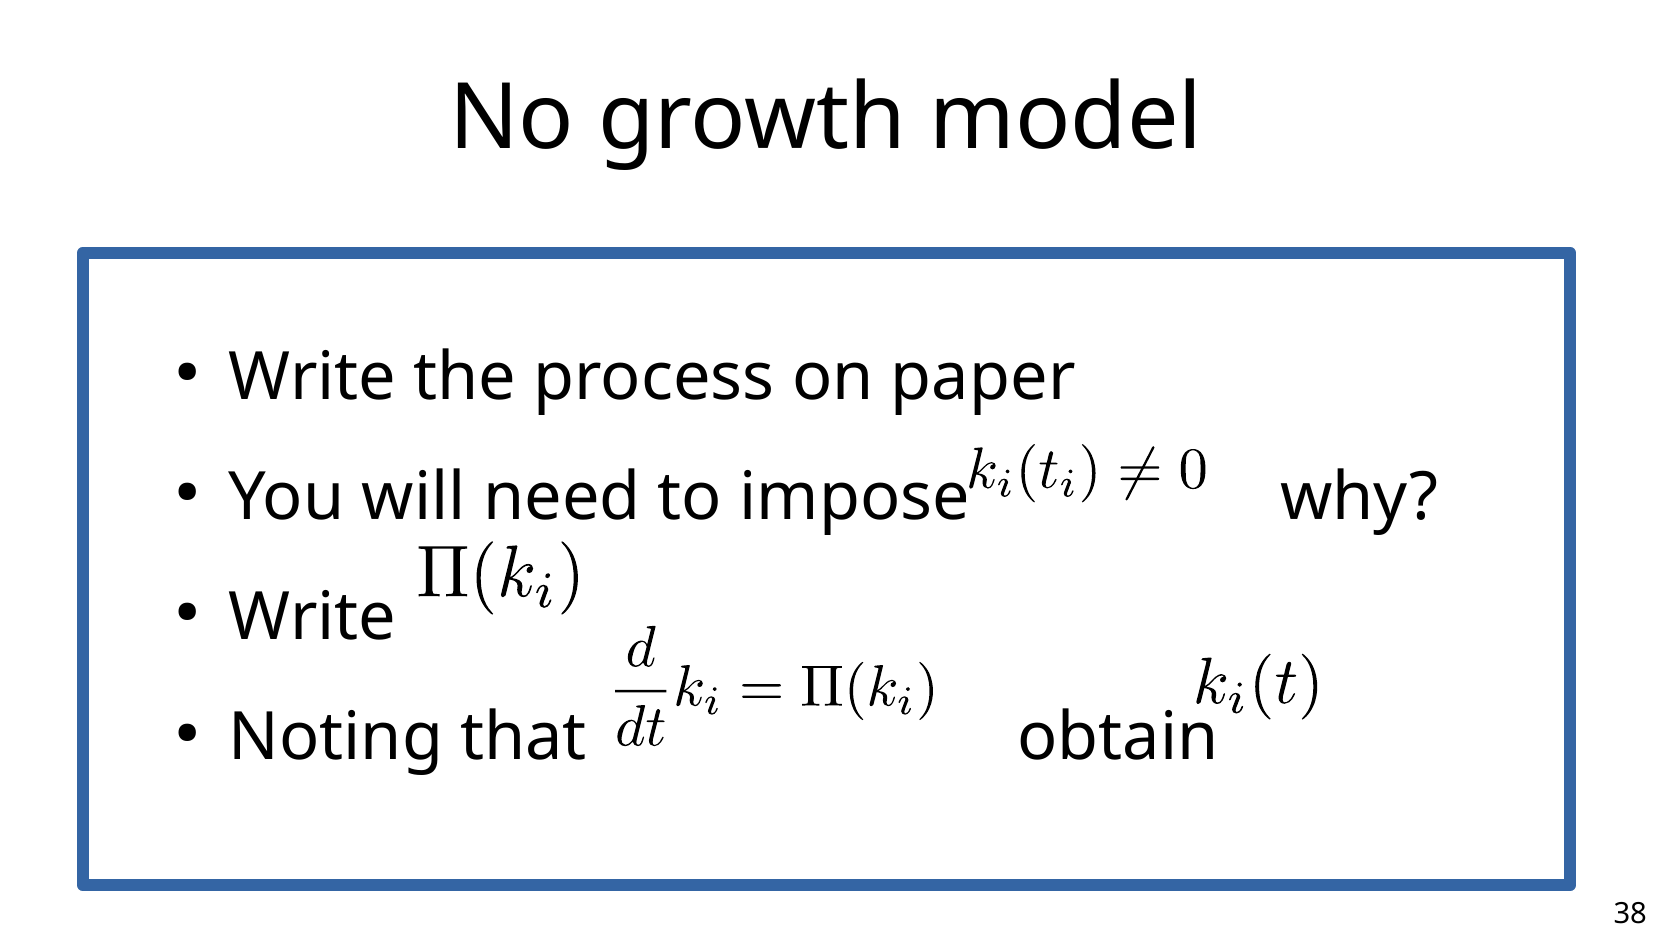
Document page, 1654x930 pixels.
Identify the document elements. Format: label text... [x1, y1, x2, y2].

title No growth model [82, 1, 1571, 225]
text_box [966, 444, 1208, 503]
text_box [615, 625, 939, 747]
text_box [416, 541, 586, 615]
list Write the process on paper You will need to impose why? Write Noting that obtain [82, 252, 1571, 886]
text_box [1192, 653, 1324, 720]
